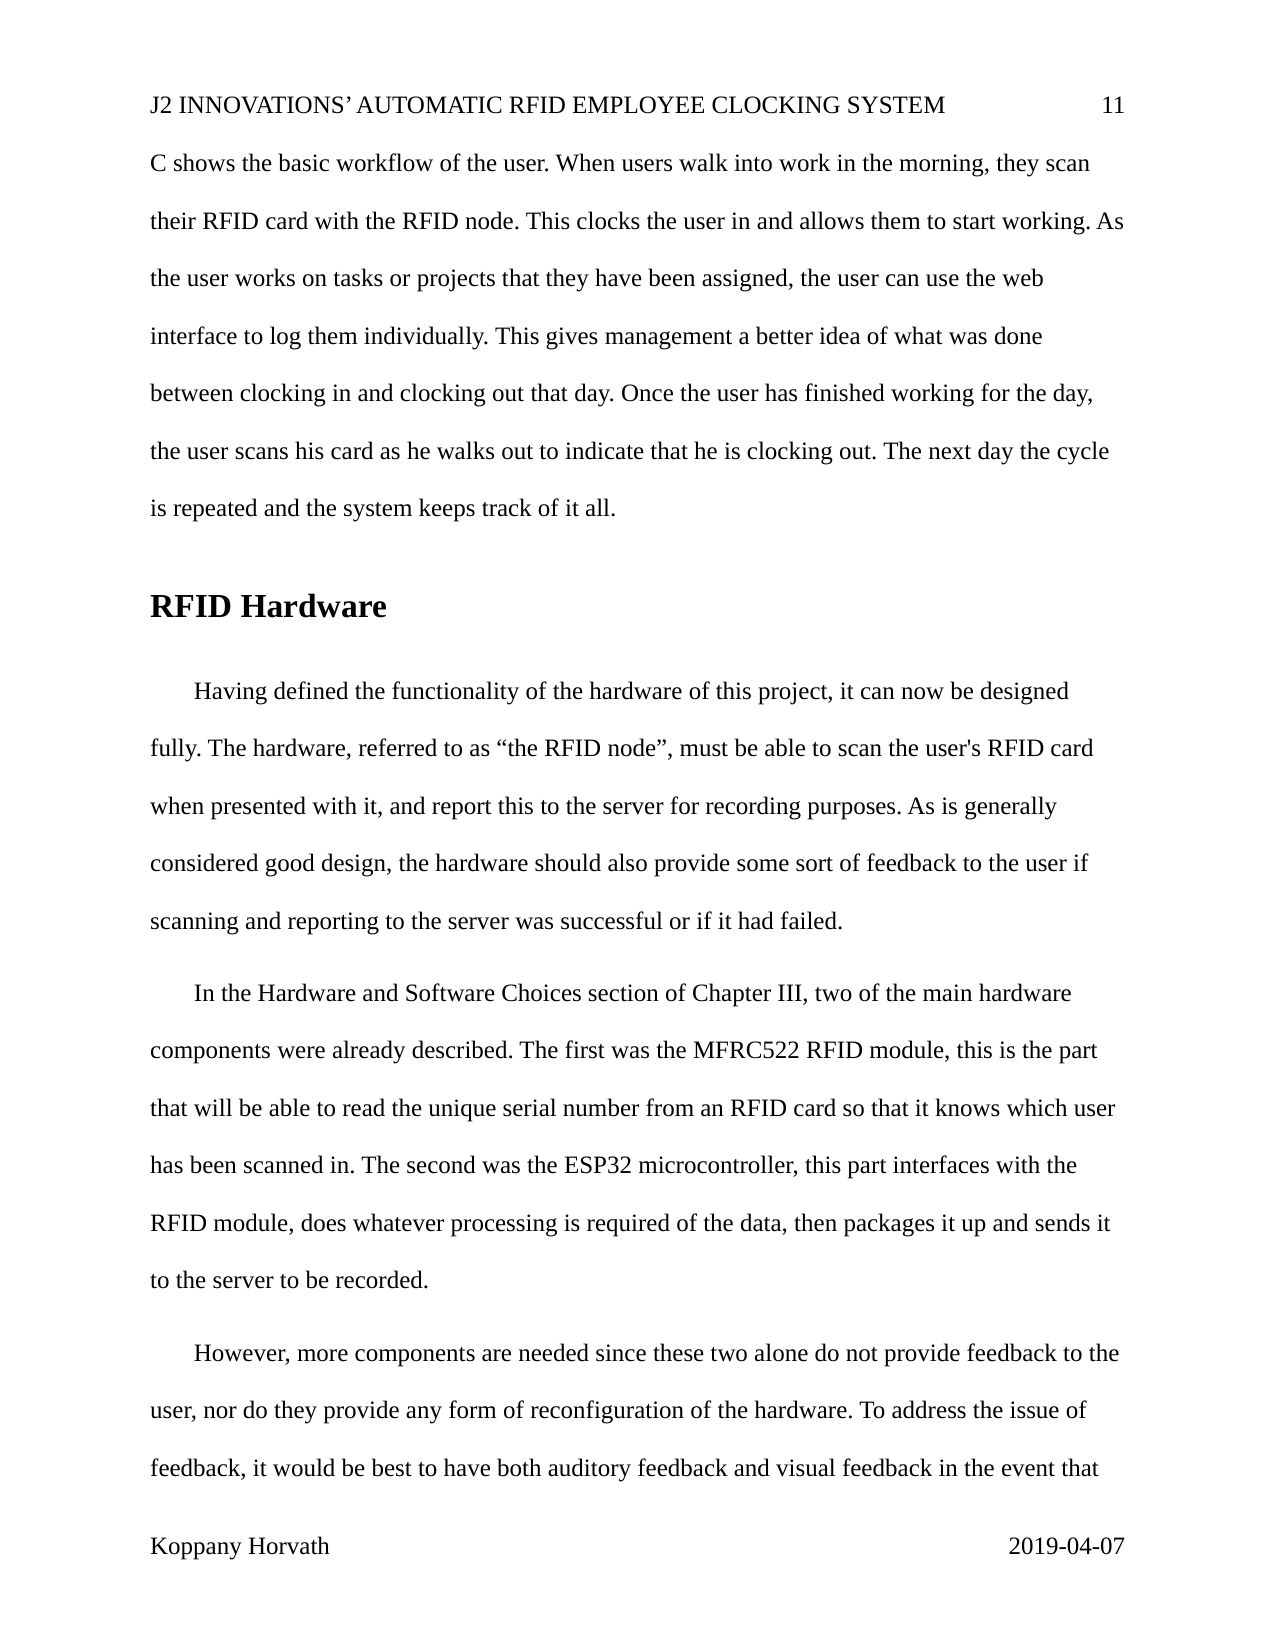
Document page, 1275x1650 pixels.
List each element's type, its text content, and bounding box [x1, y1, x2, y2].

text C shows the basic workflow of the user. When users walk into work in the morning, they scan their RFID card with the RFID node. This clocks the user in and allows them to start working. As the user works on tasks or projects that they have been assigned, the user can use the web interface to log them individually. This gives management a better idea of what was done between clocking in and clocking out that day. Once the user has finished working for the day, the user scans his card as he walks out to indicate that he is clocking out. The next day the cycle is repeated and the system keeps track of it all. [150, 148, 1125, 522]
text In the Hardware and Software Choices section of Chapter III, two of the main hardware components were already described. The first was the MFRC522 RFID module, this is the part that will be able to read the unique serial number from an RFID card so that it knows which user has been scanned in. The second was the ESP32 microcontroller, this part interfaces with the RFID module, does whatever processing is required of the data, then packages it up and sends it to the server to be recorded. [150, 978, 1125, 1294]
subtitle RFID Hardware [150, 586, 1125, 625]
text However, more components are needed since these two alone do not provide feedback to the user, nor do they provide any form of reconfiguration of the hardware. To address the issue of feedback, it would be best to have both auditory feedback and visual feedback in the event that [150, 1338, 1125, 1481]
text Having defined the functionality of the hardware of this project, it can now be designed fully. The hardware, referred to as “the RFID node”, must be able to scan the user's RFID card when presented with it, and report this to the server for recording purposes. As is generally considered good design, the hardware should also provide some sort of feedback to the user if scanning and reporting to the server was successful or if it had failed. [150, 676, 1125, 935]
